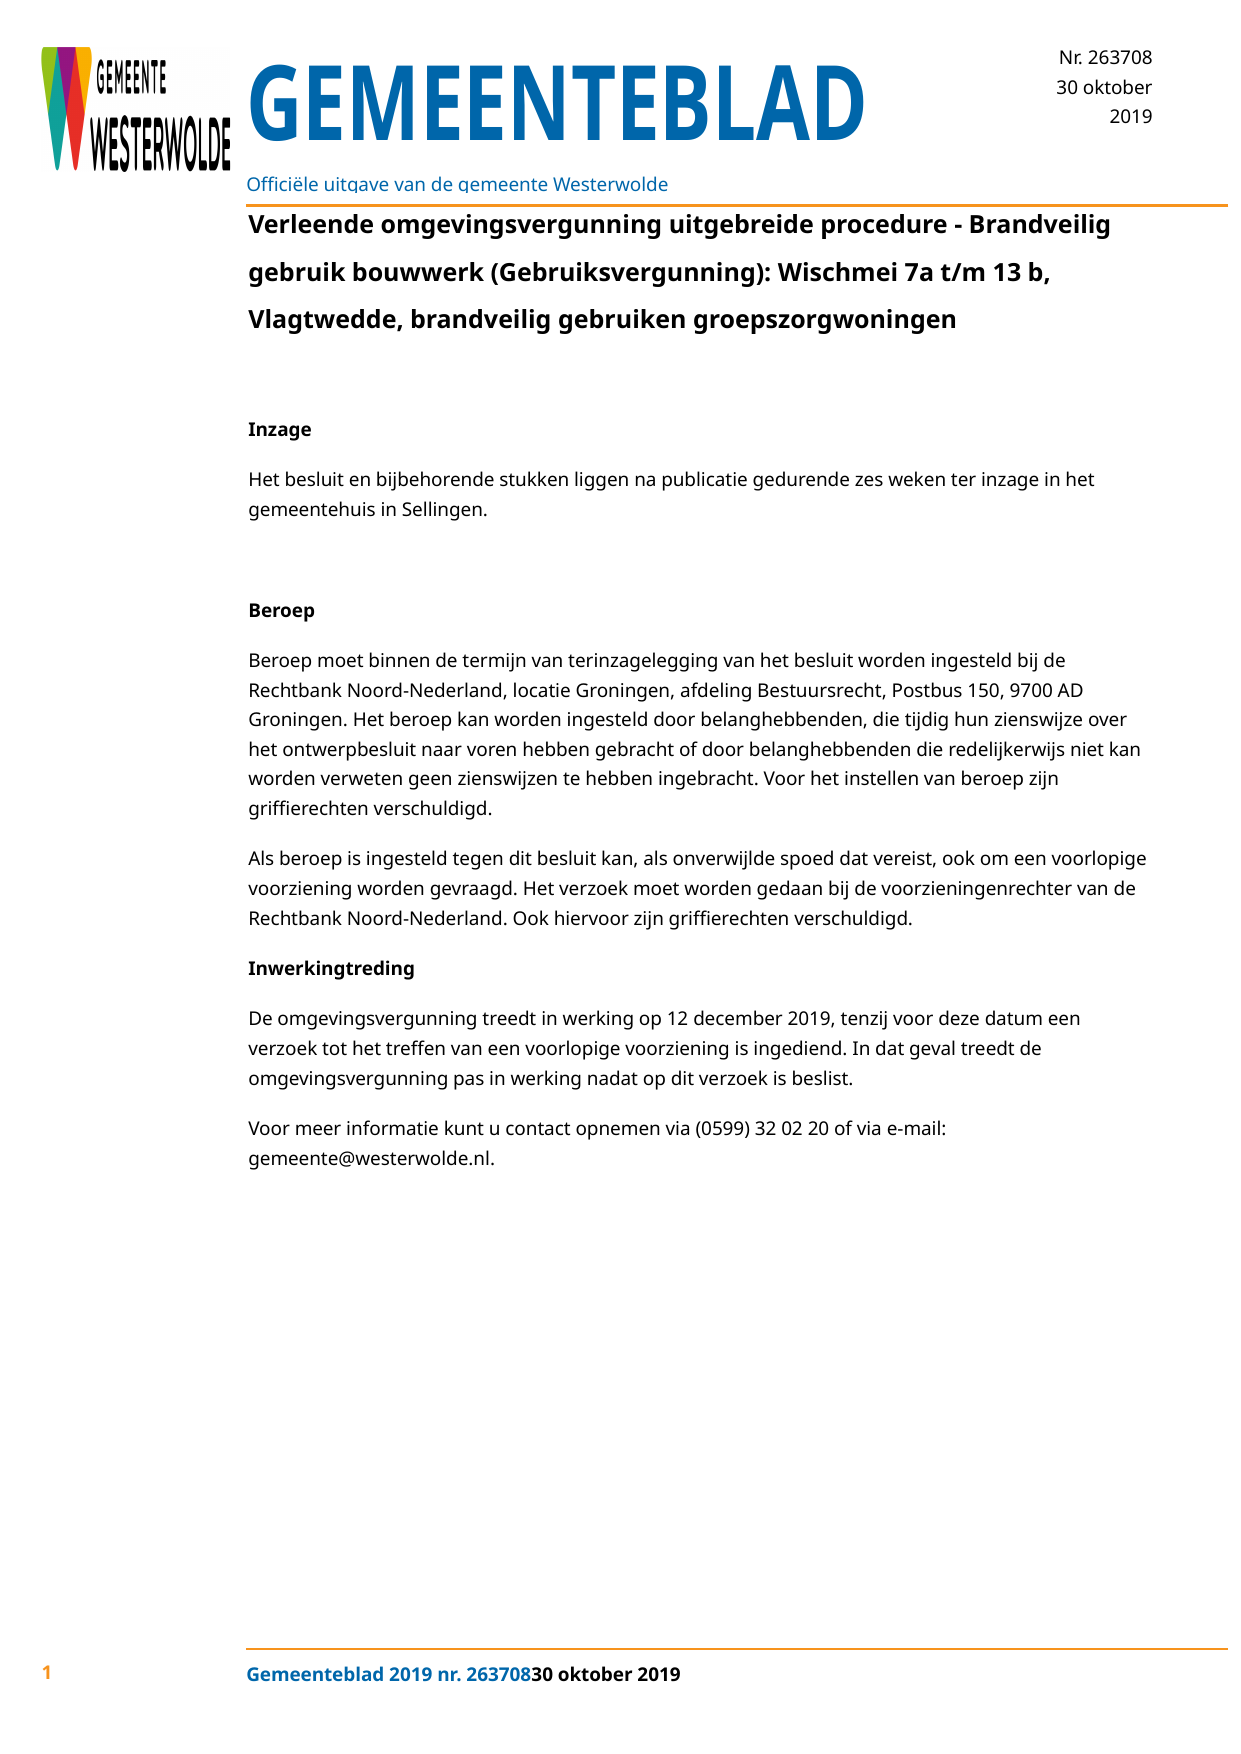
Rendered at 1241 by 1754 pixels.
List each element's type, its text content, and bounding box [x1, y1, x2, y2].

text Beroep [248, 597, 1152, 622]
text Inwerkingtreding [248, 955, 1152, 981]
text De omgevingsvergunning treedt in werking op 12 december 2019, tenzij voor deze datum een verzoek tot het treffen van een voorlopige voorziening is ingediend. In dat geval treedt de omgevingsvergunning pas in werking nadat op dit verzoek is beslist. [248, 1006, 1152, 1090]
text Voor meer informatie kunt u contact opnemen via (0599) 32 02 20 of via e-mail: gemeente@westerwolde.nl. [248, 1115, 1152, 1170]
text Beroep moet binnen de termijn van terinzagelegging van het besluit worden ingesteld bij de Rechtbank Noord-Nederland, locatie Groningen, afdeling Bestuursrecht, Postbus 150, 9700 AD Groningen. Het beroep kan worden ingesteld door belanghebbenden, die tijdig hun zienswijze over het ontwerpbesluit naar voren hebben gebracht of door belanghebbenden die redelijkerwijs niet kan worden verweten geen zienswijzen te hebben ingebracht. Voor het instellen van beroep zijn griffierechten verschuldigd. [248, 647, 1152, 821]
picture [41, 47, 231, 172]
text Als beroep is ingesteld tegen dit besluit kan, als onverwijlde spoed dat vereist, ook om een voorlopige voorziening worden gevraagd. Het verzoek moet worden gedaan bij de voorzieningenrechter van de Rechtbank Noord-Nederland. Ook hiervoor zijn griffierechten verschuldigd. [248, 846, 1152, 930]
text Het besluit en bijbehorende stukken liggen na publicatie gedurende zes weken ter inzage in het gemeentehuis in Sellingen. [248, 466, 1152, 522]
text Verleende omgevingsvergunning uitgebreide procedure - Brandveilig gebruik bouwwerk (Gebruiksvergunning): Wischmei 7a t/m 13 b, Vlagtwedde, brandveilig gebruiken groepszorgwoningen [248, 207, 1152, 336]
text Inzage [248, 416, 1152, 442]
